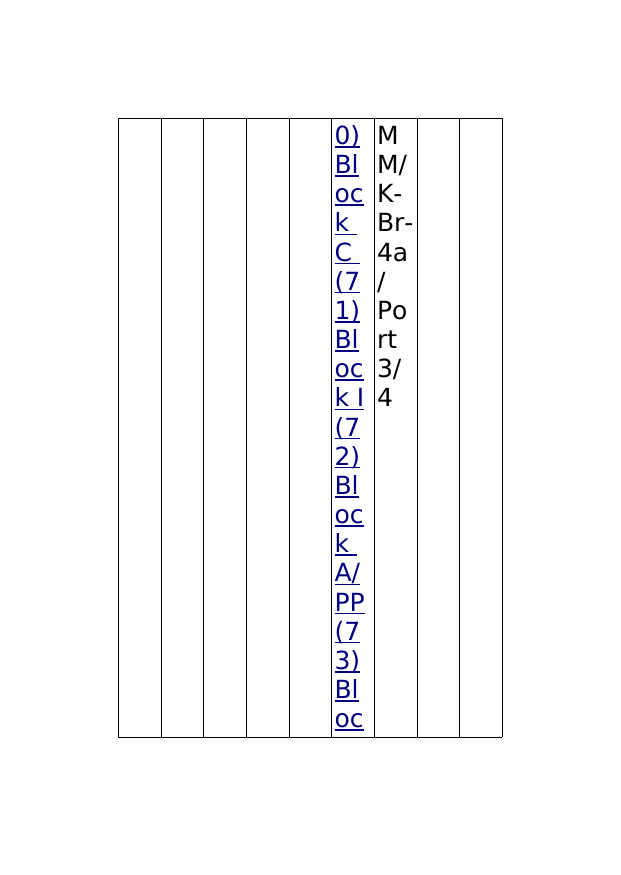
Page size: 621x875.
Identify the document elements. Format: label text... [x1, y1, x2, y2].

table_cell [119, 119, 161, 737]
table_cell 0) Block C (71) Block I (72) Block A/PP (73) Bloc [332, 119, 374, 737]
table_cell [247, 119, 289, 737]
table_cell [290, 119, 331, 737]
table_cell [460, 119, 502, 737]
table_cell [162, 119, 203, 737]
table_cell MM/K-Br-4a / Port 3/4 [375, 119, 417, 737]
table_cell [204, 119, 246, 737]
table_cell [418, 119, 459, 737]
